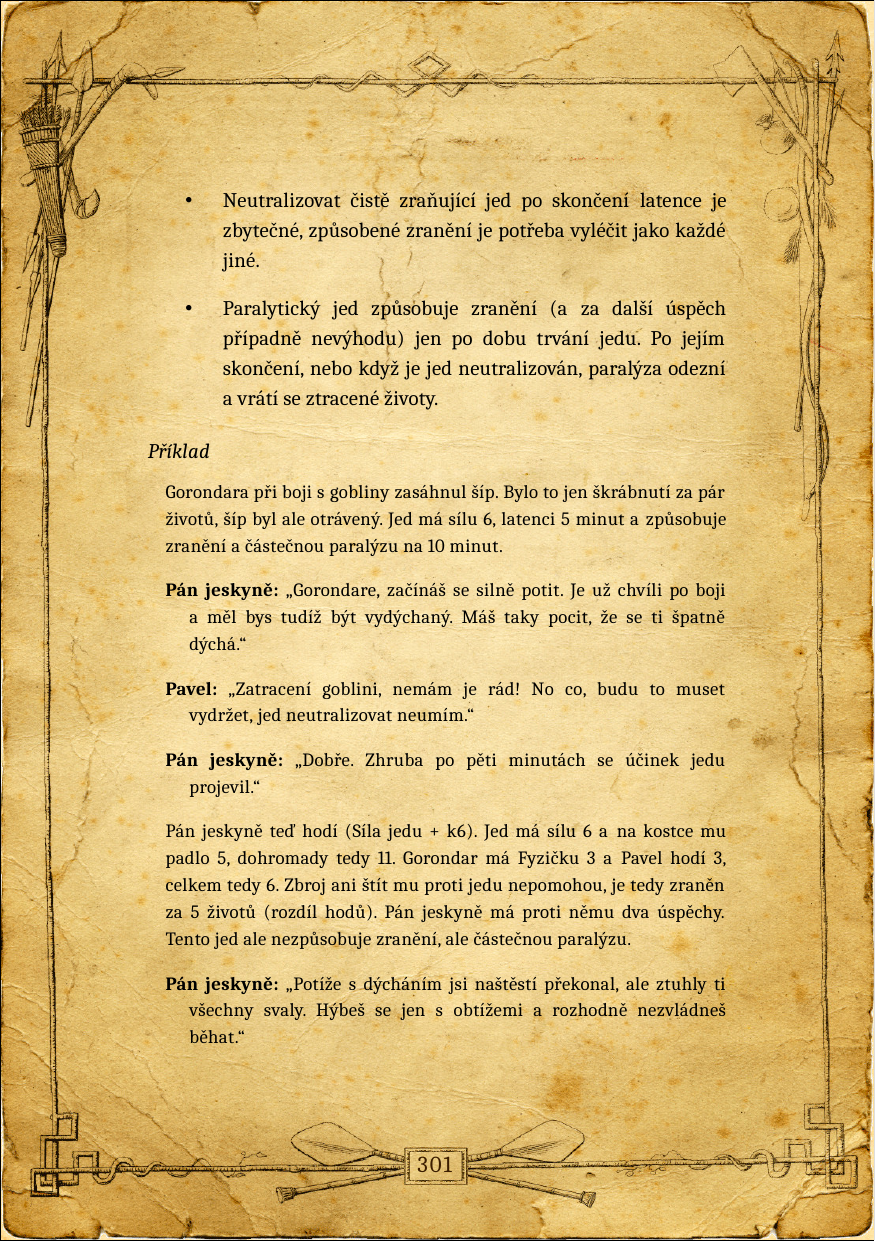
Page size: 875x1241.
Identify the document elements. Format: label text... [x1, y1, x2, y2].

list Neutralizovat čistě zraňující jed po skončení latence je zbytečné, způsobené zranění je potřeba vyléčit jako každé jiné. [185, 189, 726, 273]
text Pán jeskyně: „Gorondare, začínáš se silně potit. Je už chvíli po boji a⁠ měl bys tudíž být vydýchaný. Máš taky pocit, že se ti špatně dýchá.“ [165, 580, 726, 655]
text Pán jeskyně teď hodí (Síla jedu + k6). Jed má sílu 6 a⁠ na kostce mu padlo 5, dohromady tedy 11. Gorondar má Fyzičku 3 a⁠ Pavel hodí 3, celkem tedy 6. Zbroj ani štít mu proti jedu nepomohou, je tedy zraněn za 5 životů (rozdíl hodů). Pán jeskyně má proti němu dva úspěchy. Tento jed ale nezpůsobuje zranění, ale částečnou paralýzu. [165, 821, 726, 950]
text Příklad [148, 440, 726, 464]
list Paralytický jed způsobuje zranění (a⁠ za další úspěch případně nevýhodu) jen po dobu trvání jedu. Po jejím skončení, nebo když je jed neutralizován, paralýza odezní a⁠ vrátí se ztracené životy. [185, 296, 726, 410]
text Gorondara při boji s⁠ gobliny zasáhnul šíp. Bylo to jen škrábnutí za pár životů, šíp byl ale otrávený. Jed má sílu 6, latenci 5 minut a⁠ způsobuje zranění a⁠ částečnou paralýzu na 10 minut. [165, 481, 726, 557]
text Pavel: „Zatracení goblini, nemám je rád! No co, budu to muset vydržet, jed neutralizovat neumím.“ [165, 678, 726, 726]
text Pán jeskyně: „Potíže s⁠ dýcháním jsi naštěstí překonal, ale ztuhly ti všechny svaly. Hýbeš se jen s⁠ obtížemi a⁠ rozhodně nezvládneš běhat.“ [165, 973, 726, 1048]
text Pán jeskyně: „Dobře. Zhruba po pěti minutách se účinek jedu projevil.“ [165, 749, 726, 798]
picture [1, 1, 874, 1240]
